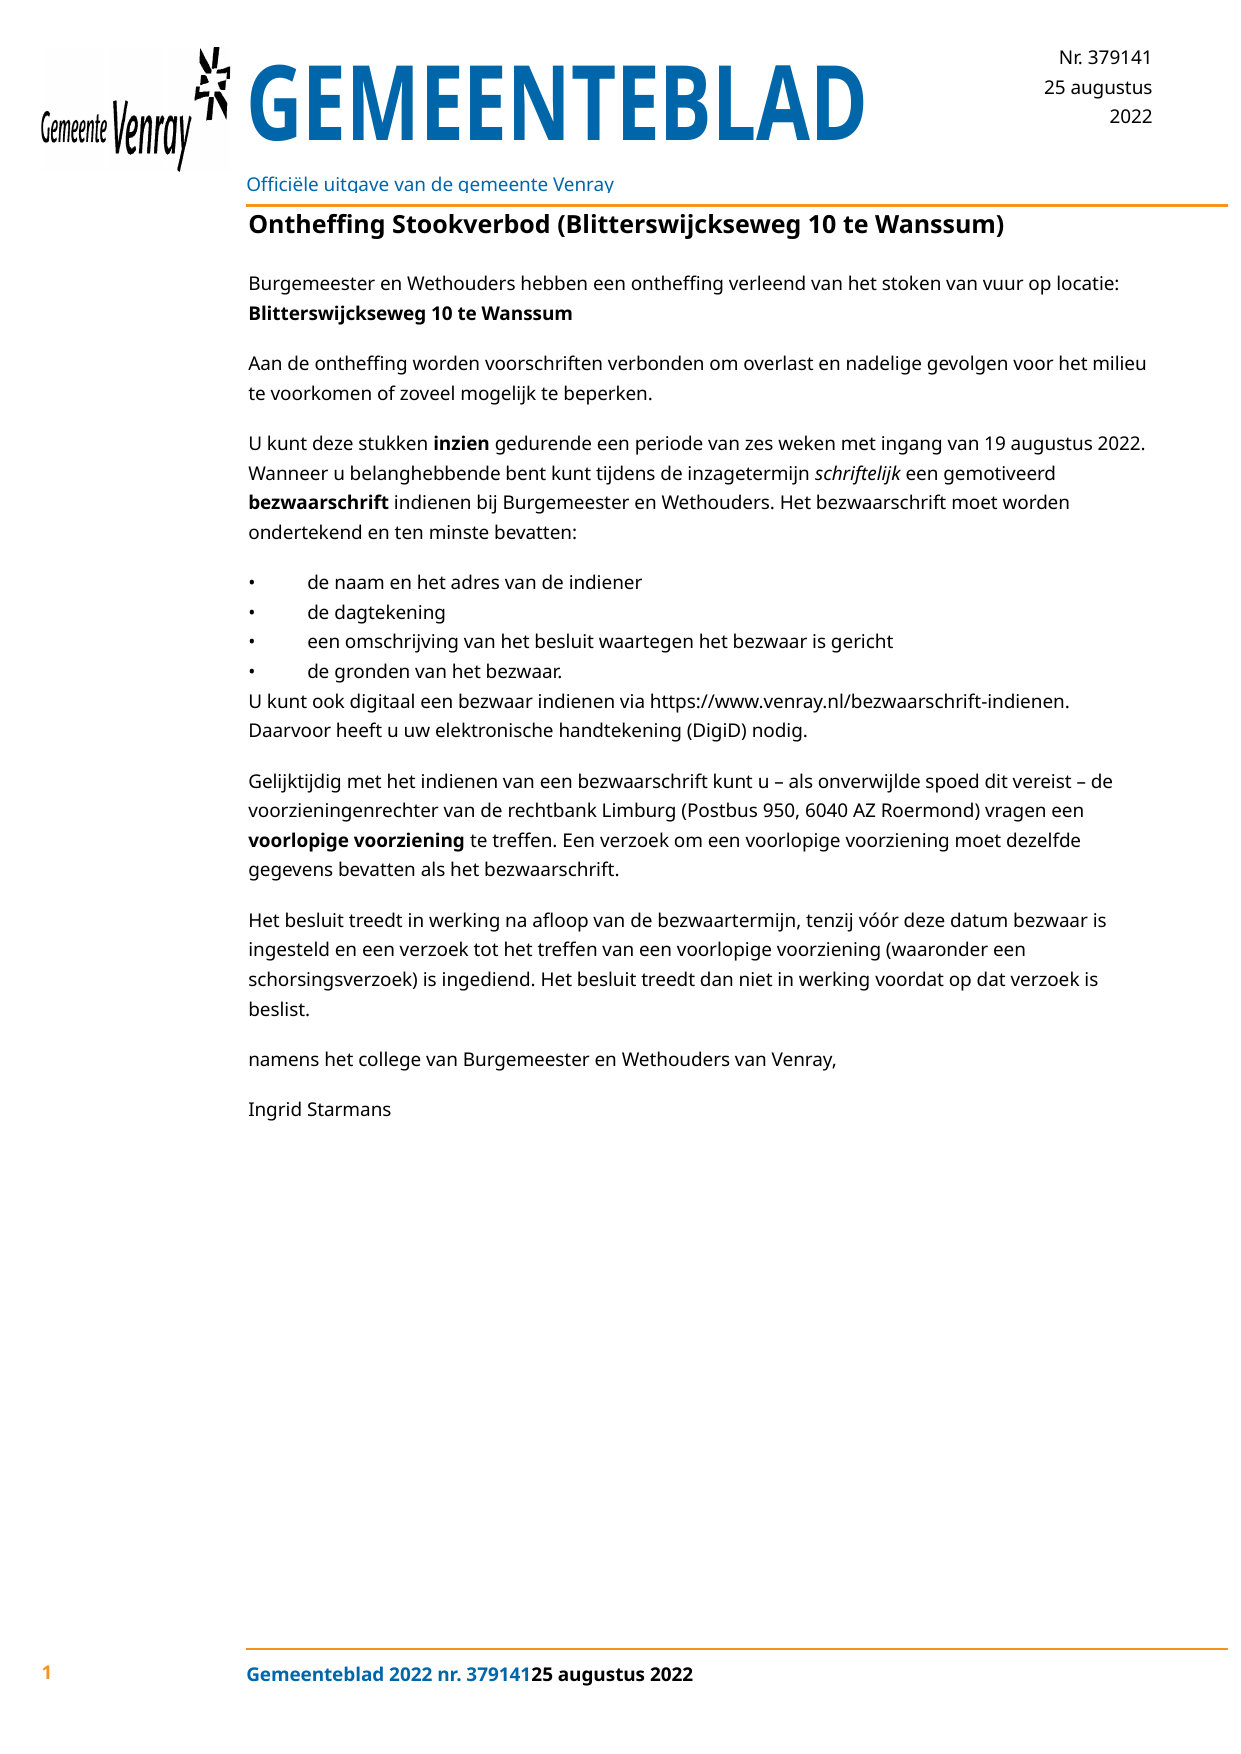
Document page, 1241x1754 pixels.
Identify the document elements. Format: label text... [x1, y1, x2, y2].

list een omschrijving van het besluit waartegen het bezwaar is gericht [248, 629, 1152, 654]
text Gelijktijdig met het indienen van een bezwaarschrift kunt u – als onverwijlde spoed dit vereist – de voorzieningenrechter van de rechtbank Limburg (Postbus 950, 6040 AZ Roermond) vragen een voorlopige voorziening te treffen. Een verzoek om een voorlopige voorziening moet dezelfde gegevens bevatten als het bezwaarschrift. [248, 768, 1152, 882]
list de dagtekening [248, 599, 1152, 625]
list de naam en het adres van de indiener [248, 569, 1152, 595]
text Ontheffing Stookverbod (Blitterswijckseweg 10 te Wanssum) [248, 207, 1152, 241]
text Burgemeester en Wethouders hebben een ontheffing verleend van het stoken van vuur op locatie: Blitterswijckseweg 10 te Wanssum [248, 270, 1152, 326]
text U kunt ook digitaal een bezwaar indienen via https://www.venray.nl/bezwaarschrift-indienen. Daarvoor heeft u uw elektronische handtekening (DigiD) nodig. [248, 688, 1152, 743]
text Ingrid Starmans [248, 1097, 1152, 1122]
list de gronden van het bezwaar. [248, 658, 1152, 684]
text U kunt deze stukken inzien gedurende een periode van zes weken met ingang van 19 augustus 2022. Wanneer u belanghebbende bent kunt tijdens de inzagetermijn schriftelijk een gemotiveerd bezwaarschrift indienen bij Burgemeester en Wethouders. Het bezwaarschrift moet worden ondertekend en ten minste bevatten: [248, 430, 1152, 545]
text Het besluit treedt in werking na afloop van de bezwaartermijn, tenzij vóór deze datum bezwaar is ingesteld en een verzoek tot het treffen van een voorlopige voorziening (waaronder een schorsingsverzoek) is ingediend. Het besluit treedt dan niet in werking voordat op dat verzoek is beslist. [248, 907, 1152, 1021]
text namens het college van Burgemeester en Wethouders van Venray, [248, 1046, 1152, 1072]
picture [41, 47, 231, 172]
text Aan de ontheffing worden voorschriften verbonden om overlast en nadelige gevolgen voor het milieu te voorkomen of zoveel mogelijk te beperken. [248, 350, 1152, 406]
